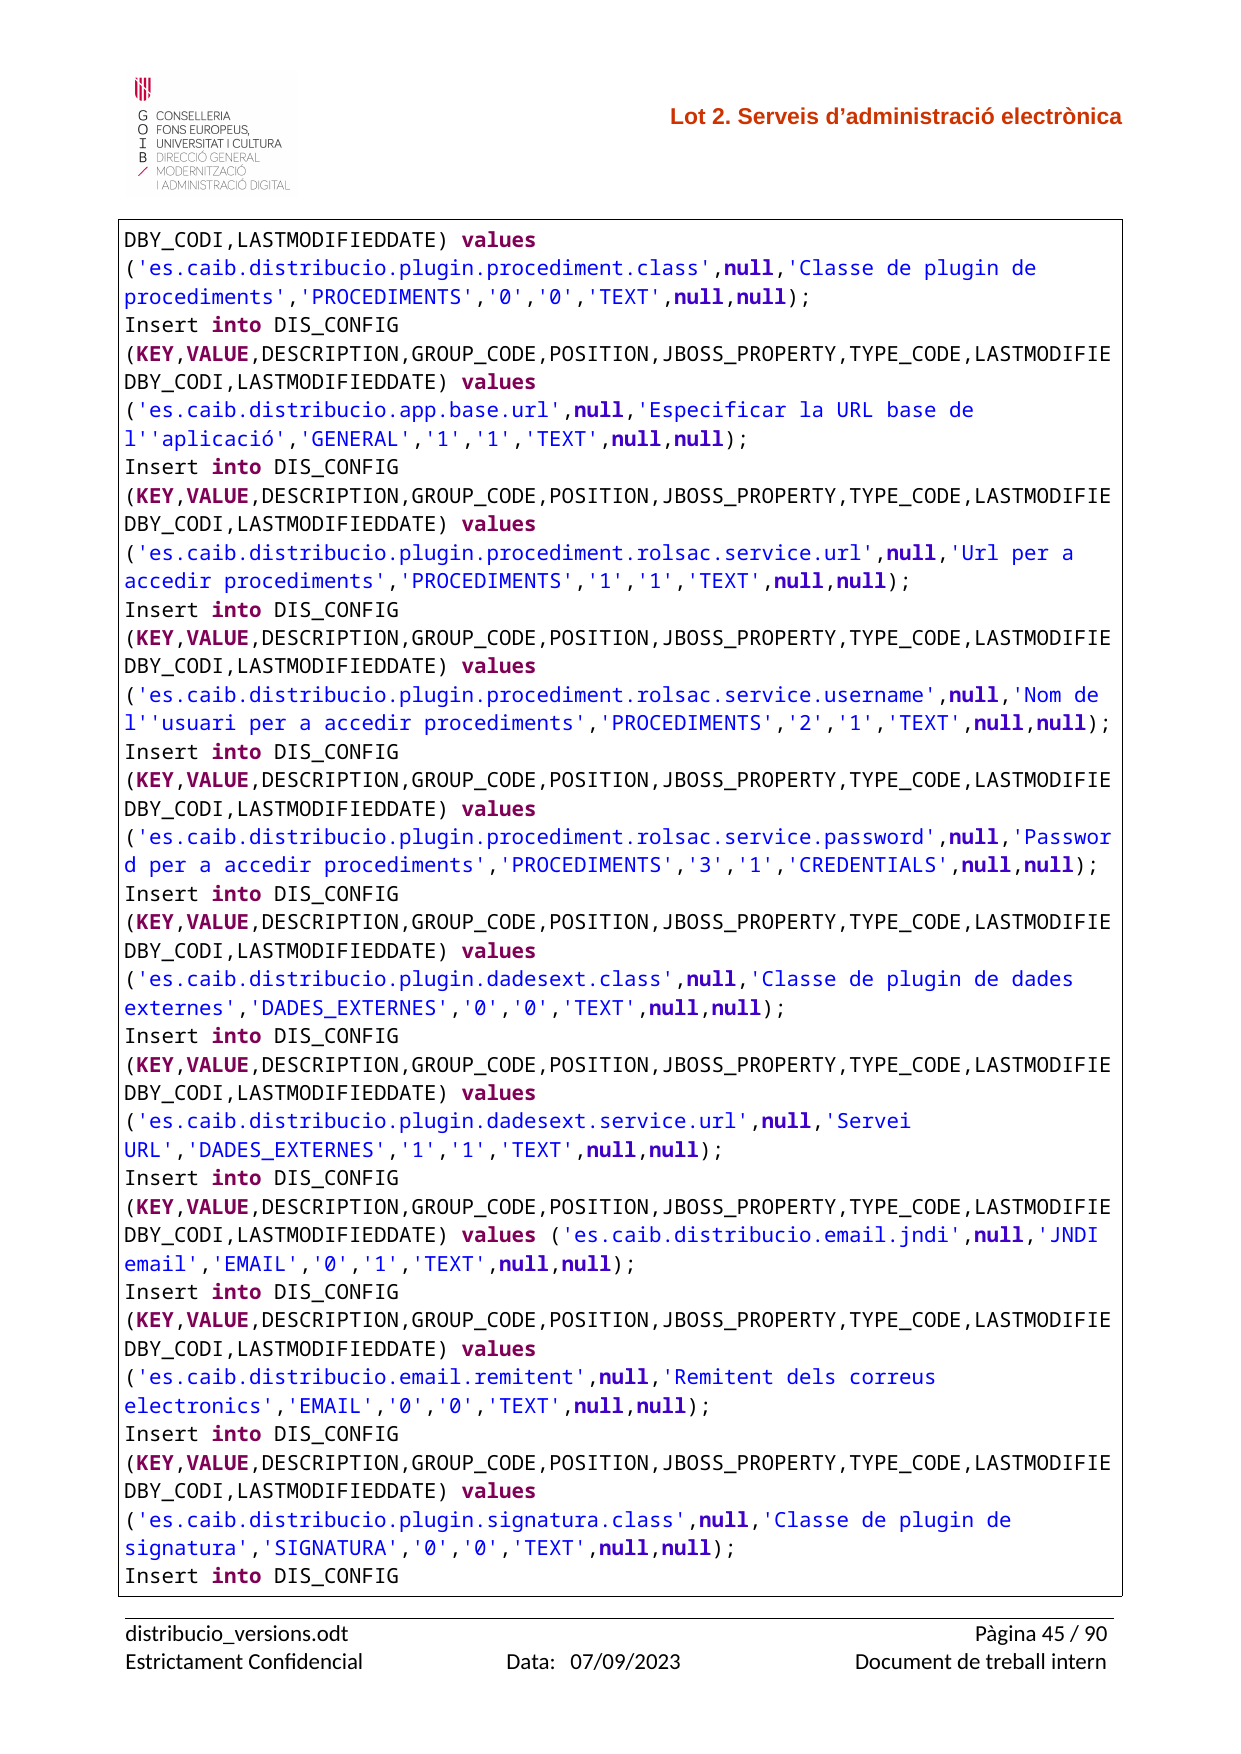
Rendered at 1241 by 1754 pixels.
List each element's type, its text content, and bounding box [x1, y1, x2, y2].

table_header DBY_CODI,LASTMODIFIEDDATE) values ('es.caib.distribucio.plugin.procediment.class',null,'Classe de plugin de procediments','PROCEDIMENTS','0','0','TEXT',null,null); Insert into DIS_CONFIG (KEY,VALUE,DESCRIPTION,GROUP_CODE,POSITION,JBOSS_PROPERTY,TYPE_CODE,LASTMODIFIEDBY_CODI,LASTMODIFIEDDATE) values ('es.caib.distribucio.app.base.url',null,'Especificar la URL base de l''aplicació','GENERAL','1','1','TEXT',null,null); Insert into DIS_CONFIG (KEY,VALUE,DESCRIPTION,GROUP_CODE,POSITION,JBOSS_PROPERTY,TYPE_CODE,LASTMODIFIEDBY_CODI,LASTMODIFIEDDATE) values ('es.caib.distribucio.plugin.procediment.rolsac.service.url',null,'Url per a accedir procediments','PROCEDIMENTS','1','1','TEXT',null,null); Insert into DIS_CONFIG (KEY,VALUE,DESCRIPTION,GROUP_CODE,POSITION,JBOSS_PROPERTY,TYPE_CODE,LASTMODIFIEDBY_CODI,LASTMODIFIEDDATE) values ('es.caib.distribucio.plugin.procediment.rolsac.service.username',null,'Nom de l''usuari per a accedir procediments','PROCEDIMENTS','2','1','TEXT',null,null); Insert into DIS_CONFIG (KEY,VALUE,DESCRIPTION,GROUP_CODE,POSITION,JBOSS_PROPERTY,TYPE_CODE,LASTMODIFIEDBY_CODI,LASTMODIFIEDDATE) values ('es.caib.distribucio.plugin.procediment.rolsac.service.password',null,'Password per a accedir procediments','PROCEDIMENTS','3','1','CREDENTIALS',null,null); Insert into DIS_CONFIG (KEY,VALUE,DESCRIPTION,GROUP_CODE,POSITION,JBOSS_PROPERTY,TYPE_CODE,LASTMODIFIEDBY_CODI,LASTMODIFIEDDATE) values ('es.caib.distribucio.plugin.dadesext.class',null,'Classe de plugin de dades externes','DADES_EXTERNES','0','0','TEXT',null,null); Insert into DIS_CONFIG (KEY,VALUE,DESCRIPTION,GROUP_CODE,POSITION,JBOSS_PROPERTY,TYPE_CODE,LASTMODIFIEDBY_CODI,LASTMODIFIEDDATE) values ('es.caib.distribucio.plugin.dadesext.service.url',null,'Servei URL','DADES_EXTERNES','1','1','TEXT',null,null); Insert into DIS_CONFIG (KEY,VALUE,DESCRIPTION,GROUP_CODE,POSITION,JBOSS_PROPERTY,TYPE_CODE,LASTMODIFIEDBY_CODI,LASTMODIFIEDDATE) values ('es.caib.distribucio.email.jndi',null,'JNDI email','EMAIL','0','1','TEXT',null,null); Insert into DIS_CONFIG (KEY,VALUE,DESCRIPTION,GROUP_CODE,POSITION,JBOSS_PROPERTY,TYPE_CODE,LASTMODIFIEDBY_CODI,LASTMODIFIEDDATE) values ('es.caib.distribucio.email.remitent',null,'Remitent dels correus electronics','EMAIL','0','0','TEXT',null,null); Insert into DIS_CONFIG (KEY,VALUE,DESCRIPTION,GROUP_CODE,POSITION,JBOSS_PROPERTY,TYPE_CODE,LASTMODIFIEDBY_CODI,LASTMODIFIEDDATE) values ('es.caib.distribucio.plugin.signatura.class',null,'Classe de plugin de signatura','SIGNATURA','0','0','TEXT',null,null); Insert into DIS_CONFIG [119, 220, 1122, 1596]
picture [126, 70, 299, 197]
